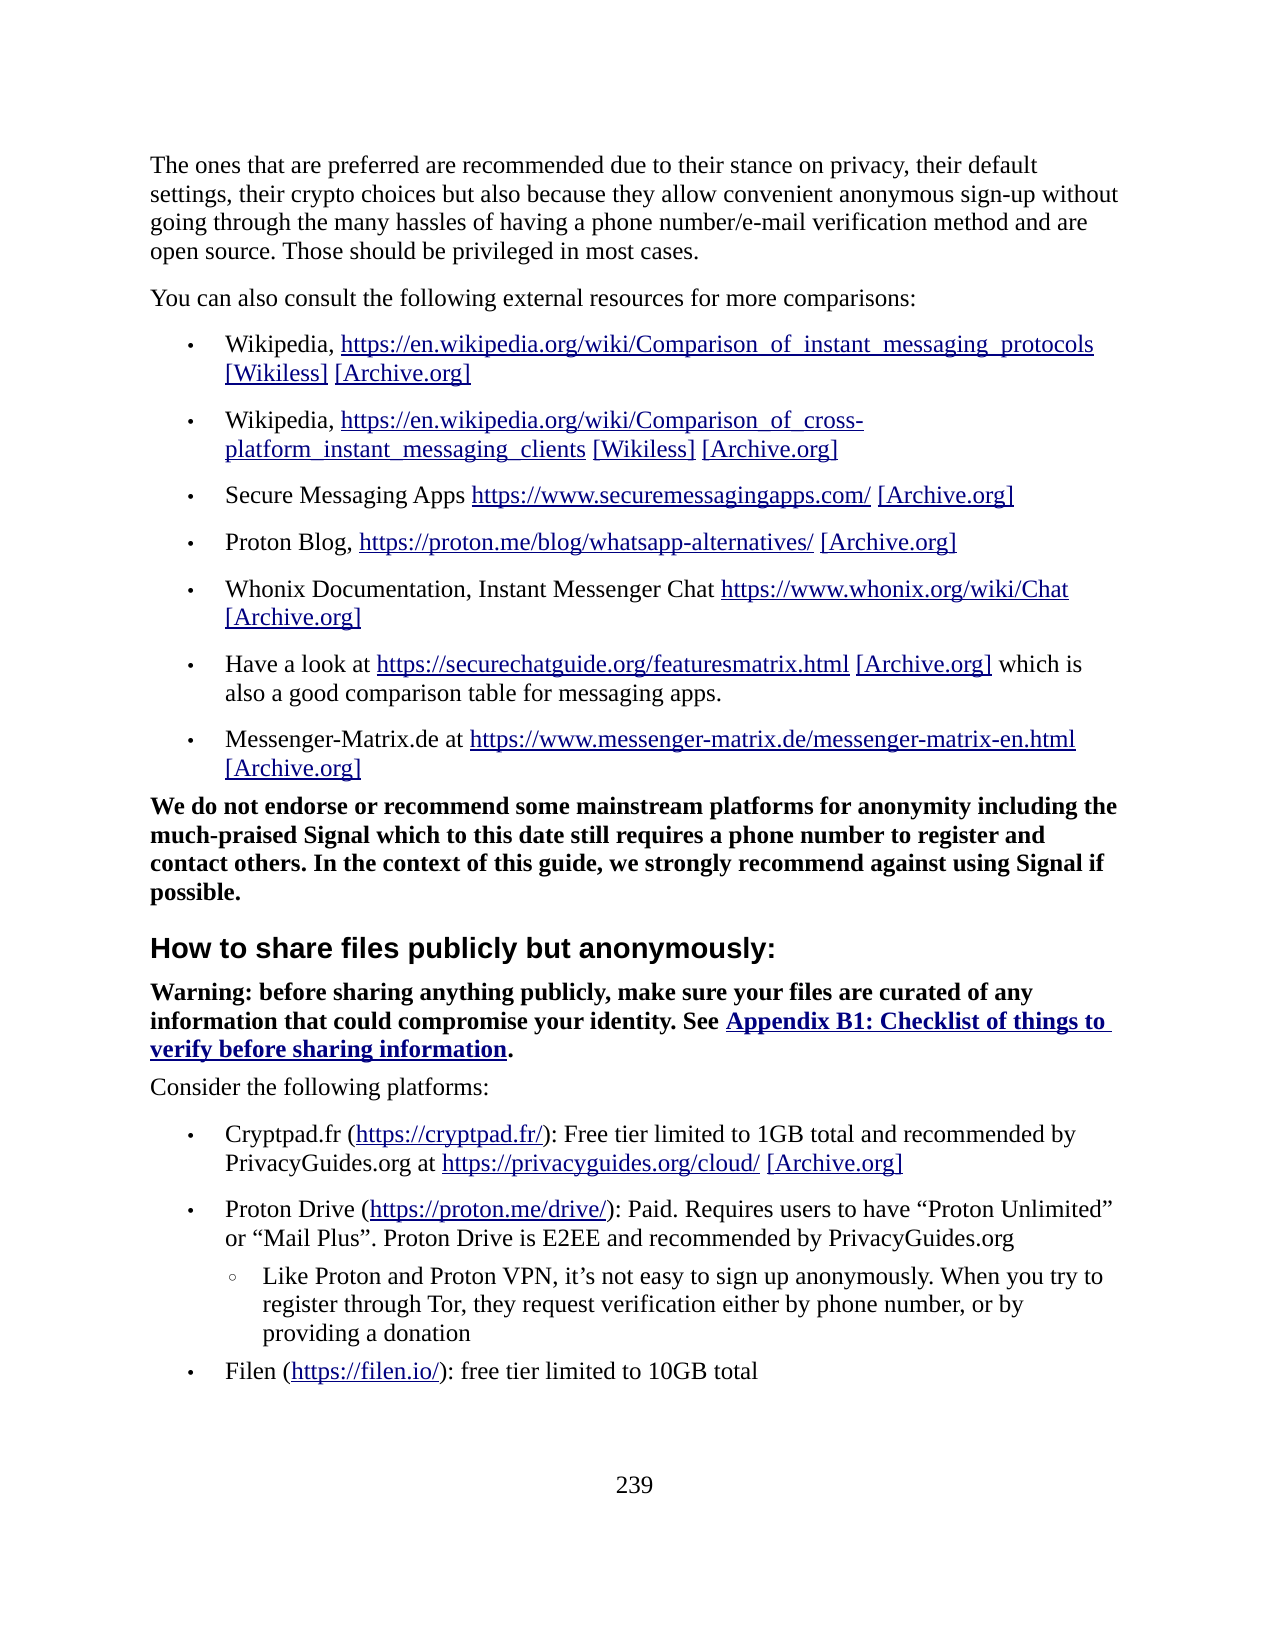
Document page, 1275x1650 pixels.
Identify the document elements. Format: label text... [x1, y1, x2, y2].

list Messenger-Matrix.de at https://www.messenger-matrix.de/messenger-matrix-en.html [Archive.org] [187, 724, 1125, 782]
list Filen (https://filen.io/): free tier limited to 10GB total [187, 1356, 1125, 1385]
text Warning: before sharing anything publicly, make sure your files are curated of any information that could compromise your identity. See Appendix B1: Checklist of things to verify before sharing information. [150, 977, 1125, 1063]
list Cryptpad.fr (https://cryptpad.fr/): Free tier limited to 1GB total and recommended by PrivacyGuides.org at https://privacyguides.org/cloud/ [Archive.org] [187, 1119, 1125, 1176]
list Have a look at https://securechatguide.org/featuresmatrix.html [Archive.org] which is also a good comparison table for messaging apps. [187, 649, 1125, 707]
list Proton Drive (https://proton.me/drive/): Paid. Requires users to have “Proton Unlimited” or “Mail Plus”. Proton Drive is E2EE and recommended by PrivacyGuides.org [187, 1194, 1125, 1252]
list Wikipedia, https://en.wikipedia.org/wiki/Comparison_of_cross-platform_instant_messaging_clients [Wikiless] [Archive.org] [187, 405, 1125, 462]
text We do not endorse or recommend some mainstream platforms for anonymity including the much-praised Signal which to this date still requires a phone number to register and contact others. In the context of this guide, we strongly recommend against using Signal if possible. [150, 791, 1125, 906]
text The ones that are preferred are recommended due to their stance on privacy, their default settings, their crypto choices but also because they allow convenient anonymous sign-up without going through the many hassles of having a phone number/e-mail verification method and are open source. Those should be privileged in most cases. [150, 150, 1125, 265]
list Proton Blog, https://proton.me/blog/whatsapp-alternatives/ [Archive.org] [187, 527, 1125, 556]
subtitle How to share files publicly but anonymously: [150, 931, 1125, 964]
list Whonix Documentation, Instant Messenger Chat https://www.whonix.org/wiki/Chat [Archive.org] [187, 574, 1125, 631]
text Consider the following platforms: [150, 1072, 1125, 1101]
list Wikipedia, https://en.wikipedia.org/wiki/Comparison_of_instant_messaging_protocols [Wikiless] [Archive.org] [187, 329, 1125, 387]
list Like Proton and Proton VPN, it’s not easy to sign up anonymously. When you try to register through Tor, they request verification either by phone number, or by providing a donation [225, 1261, 1125, 1347]
list Secure Messaging Apps https://www.securemessagingapps.com/ [Archive.org] [187, 480, 1125, 509]
text You can also consult the following external resources for more comparisons: [150, 283, 1125, 312]
